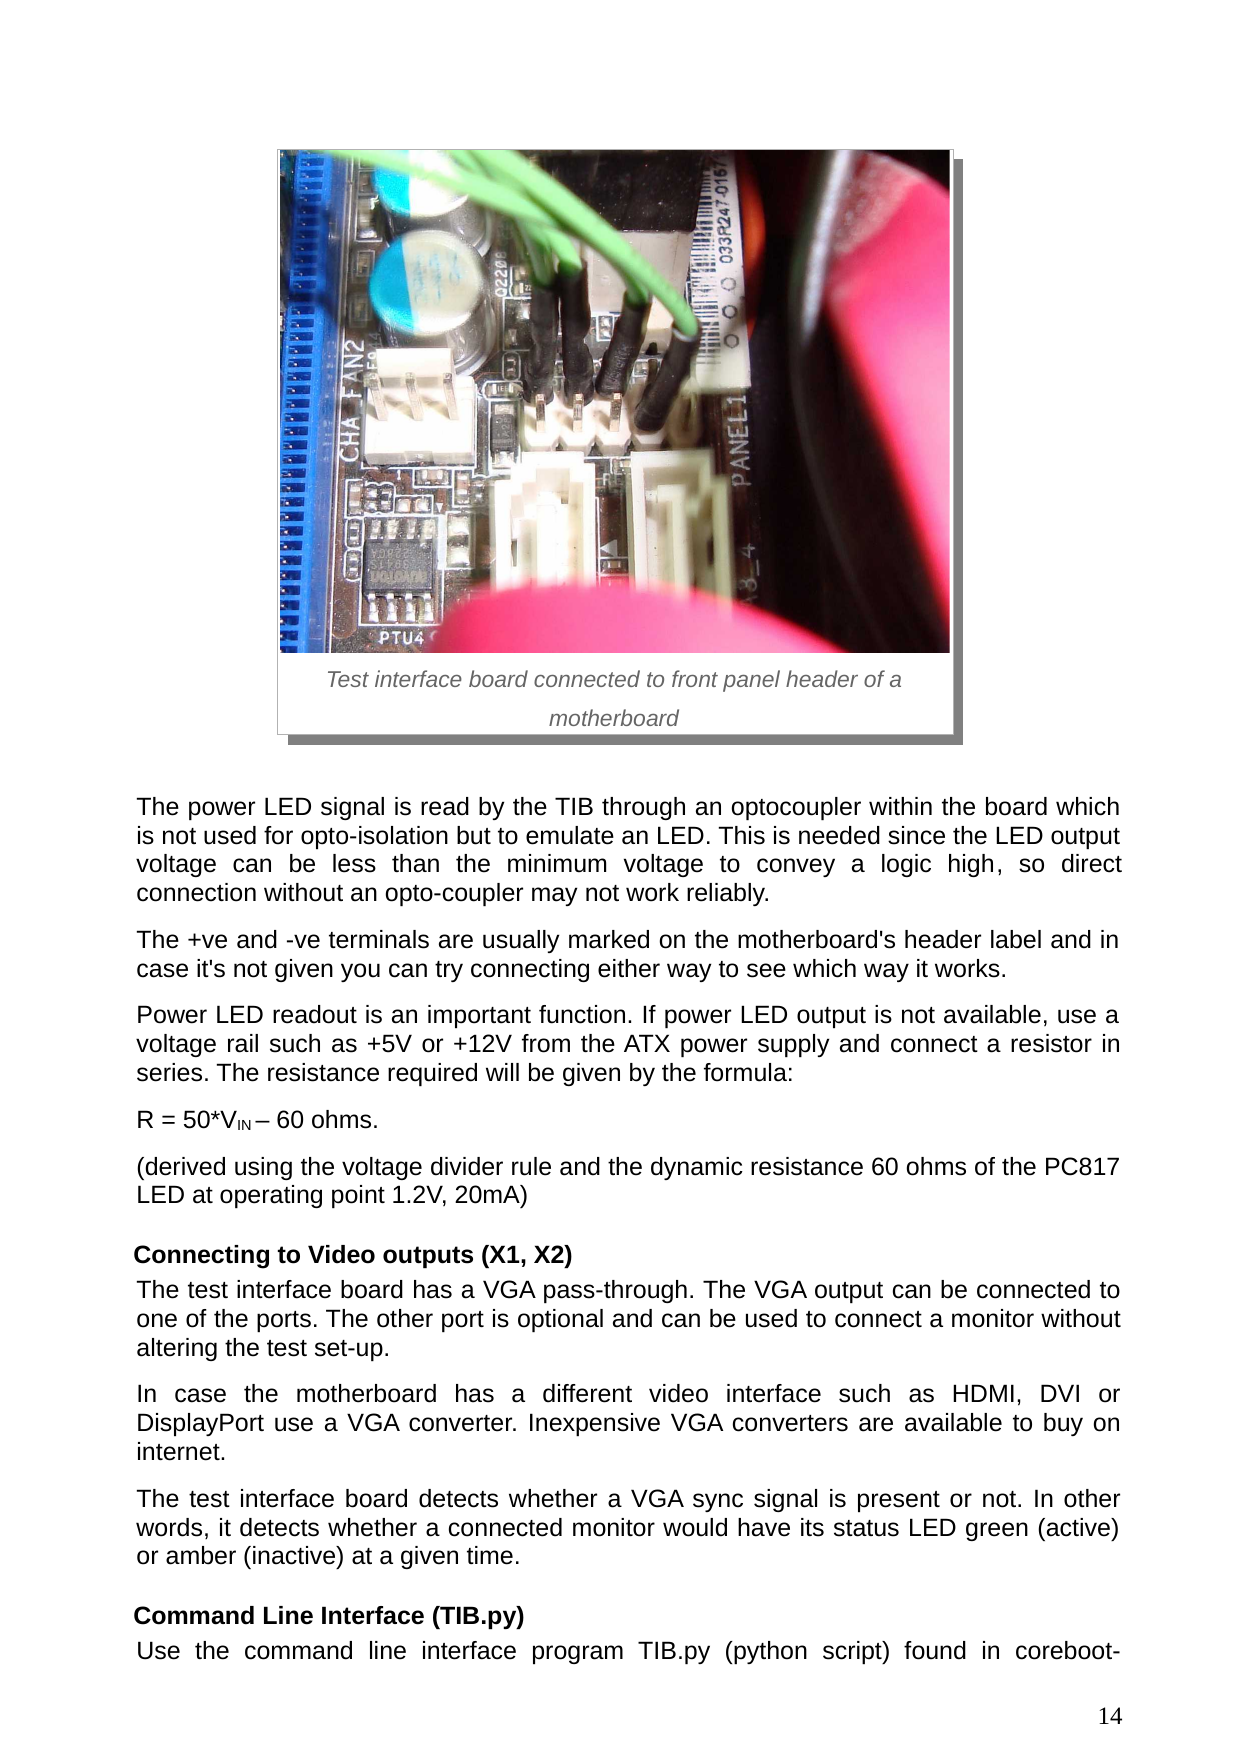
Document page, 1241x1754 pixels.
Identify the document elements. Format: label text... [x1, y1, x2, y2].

text (derived using the voltage divider rule and the dynamic resistance 60 ohms of the PC817 LED at operating point 1.2V, 20mA) [136, 1151, 1122, 1209]
text The power LED signal is read by the TIB through an optocoupler within the board which is not used for opto-isolation but to emulate an LED. This is needed since the LED output voltage can be less than the minimum voltage to convey a logic high, so direct connection without an opto-coupler may not work reliably. [136, 792, 1122, 907]
text The test interface board detects whether a VGA sync signal is present or not. In other words, it detects whether a connected monitor would have its status LED green (active) or amber (inactive) at a given time. [136, 1484, 1122, 1570]
picture [280, 150, 950, 653]
text The test interface board has a VGA pass-through. The VGA output can be connected to one of the ports. The other port is optional and can be used to connect a monitor without altering the test set-up. [136, 1275, 1122, 1361]
text R = 50*VIN – 60 ohms. [136, 1105, 1122, 1133]
text Use the command line interface program TIB.py (python script) found in coreboot- [136, 1636, 1122, 1665]
text In case the motherboard has a different video interface such as HDMI, DVI or DisplayPort use a VGA converter. Inexpensive VGA converters are available to buy on internet. [136, 1379, 1122, 1466]
subtitle Connecting to Video outputs (X1, X2) [133, 1240, 1122, 1269]
subtitle Command Line Interface (TIB.py) [133, 1601, 1122, 1630]
text Test interface board connected to front panel header of a motherboard [280, 653, 949, 731]
text Power LED readout is an important function. If power LED output is not available, use a voltage rail such as +5V or +12V from the ATX power supply and connect a resistor in series. The resistance required will be given by the formula: [136, 1000, 1122, 1087]
text The +ve and -ve terminals are usually marked on the motherboard's header label and in case it's not given you can try connecting either way to see which way it works. [136, 925, 1122, 982]
